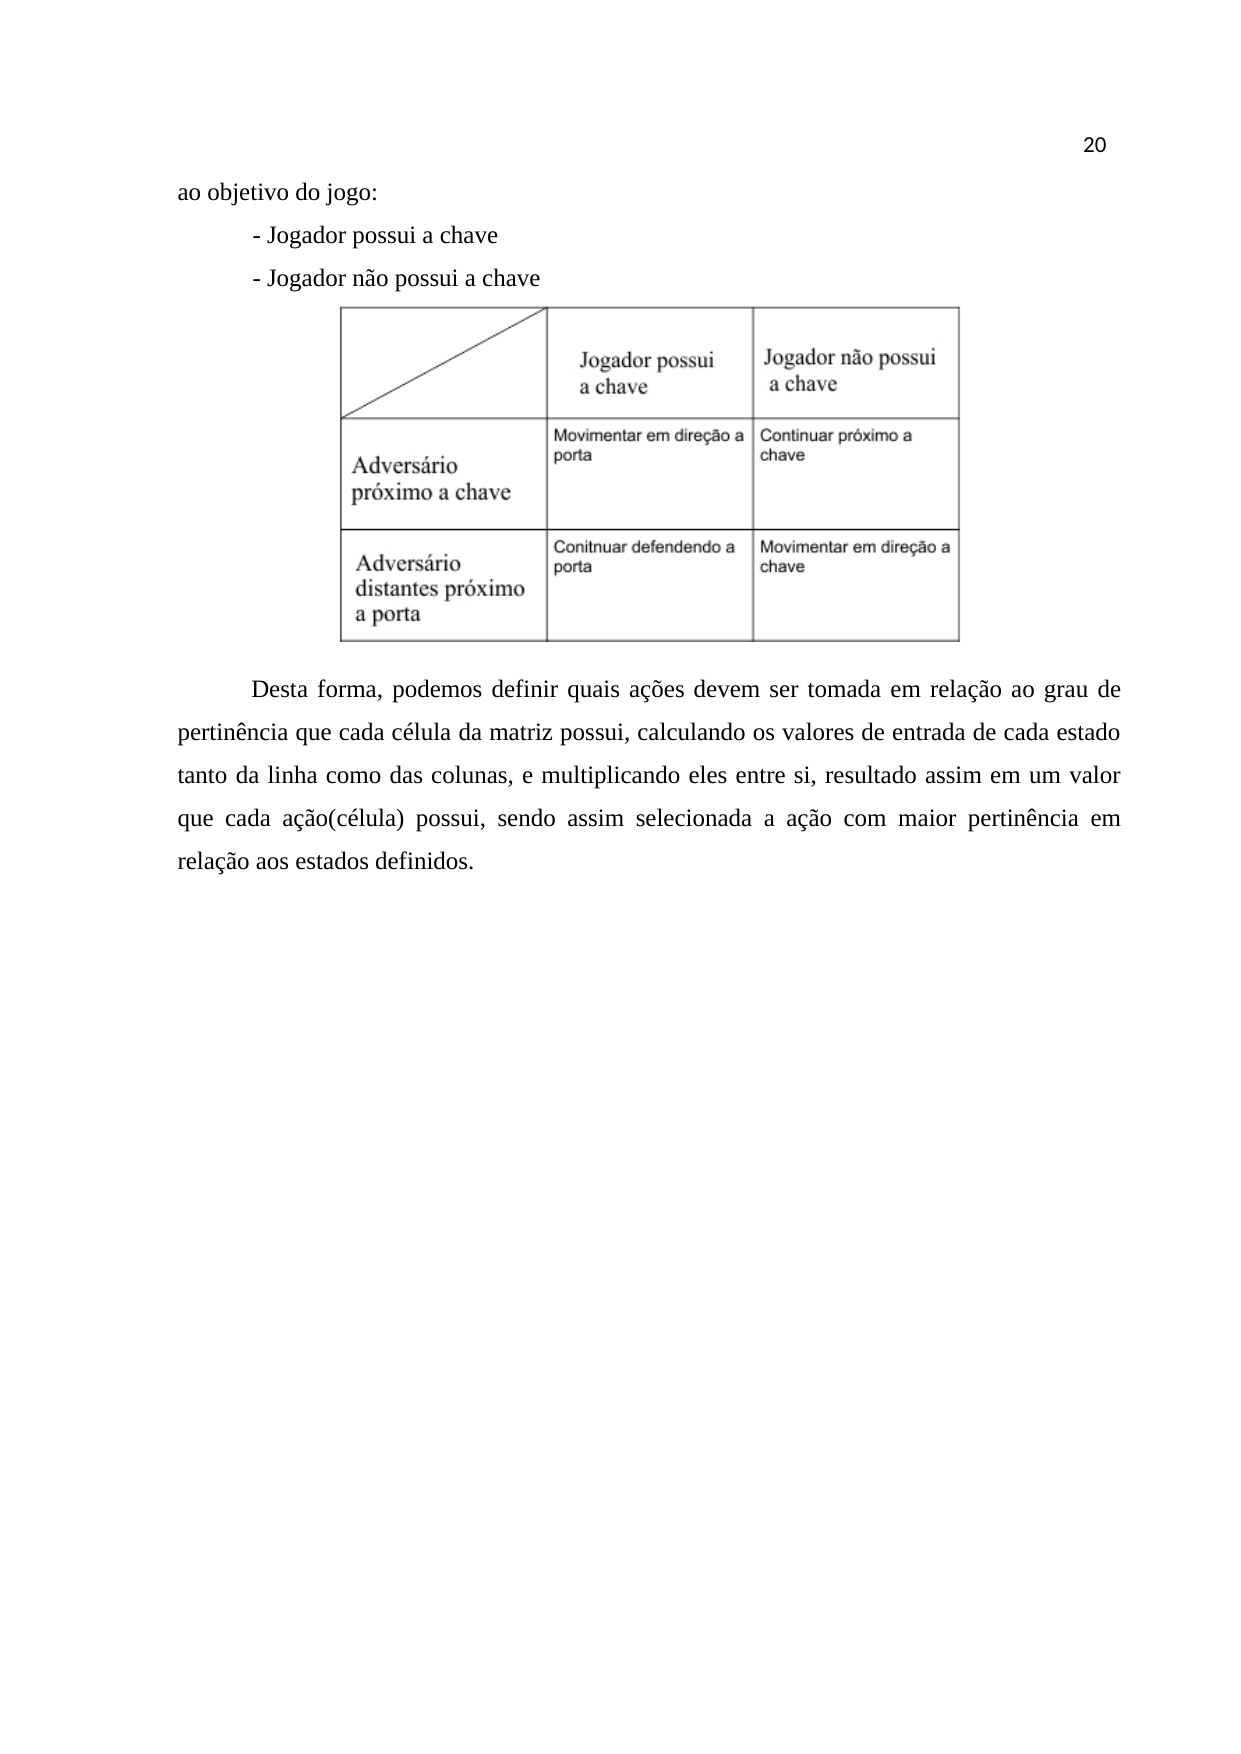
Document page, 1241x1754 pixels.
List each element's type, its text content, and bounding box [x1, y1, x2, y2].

list - Jogador não possui a chave [215, 263, 1122, 292]
picture [339, 306, 961, 642]
list ao objetivo do jogo: [176, 177, 1122, 206]
text Desta forma, podemos definir quais ações devem ser tomada em relação ao grau de pertinência que cada célula da matriz possui, calculando os valores de entrada de cada estado tanto da linha como das colunas, e multiplicando eles entre si, resultado assim em um valor que cada ação(célula) possui, sendo assim selecionada a ação com maior pertinência em relação aos estados definidos. [177, 674, 1122, 875]
list - Jogador possui a chave [215, 220, 1122, 249]
